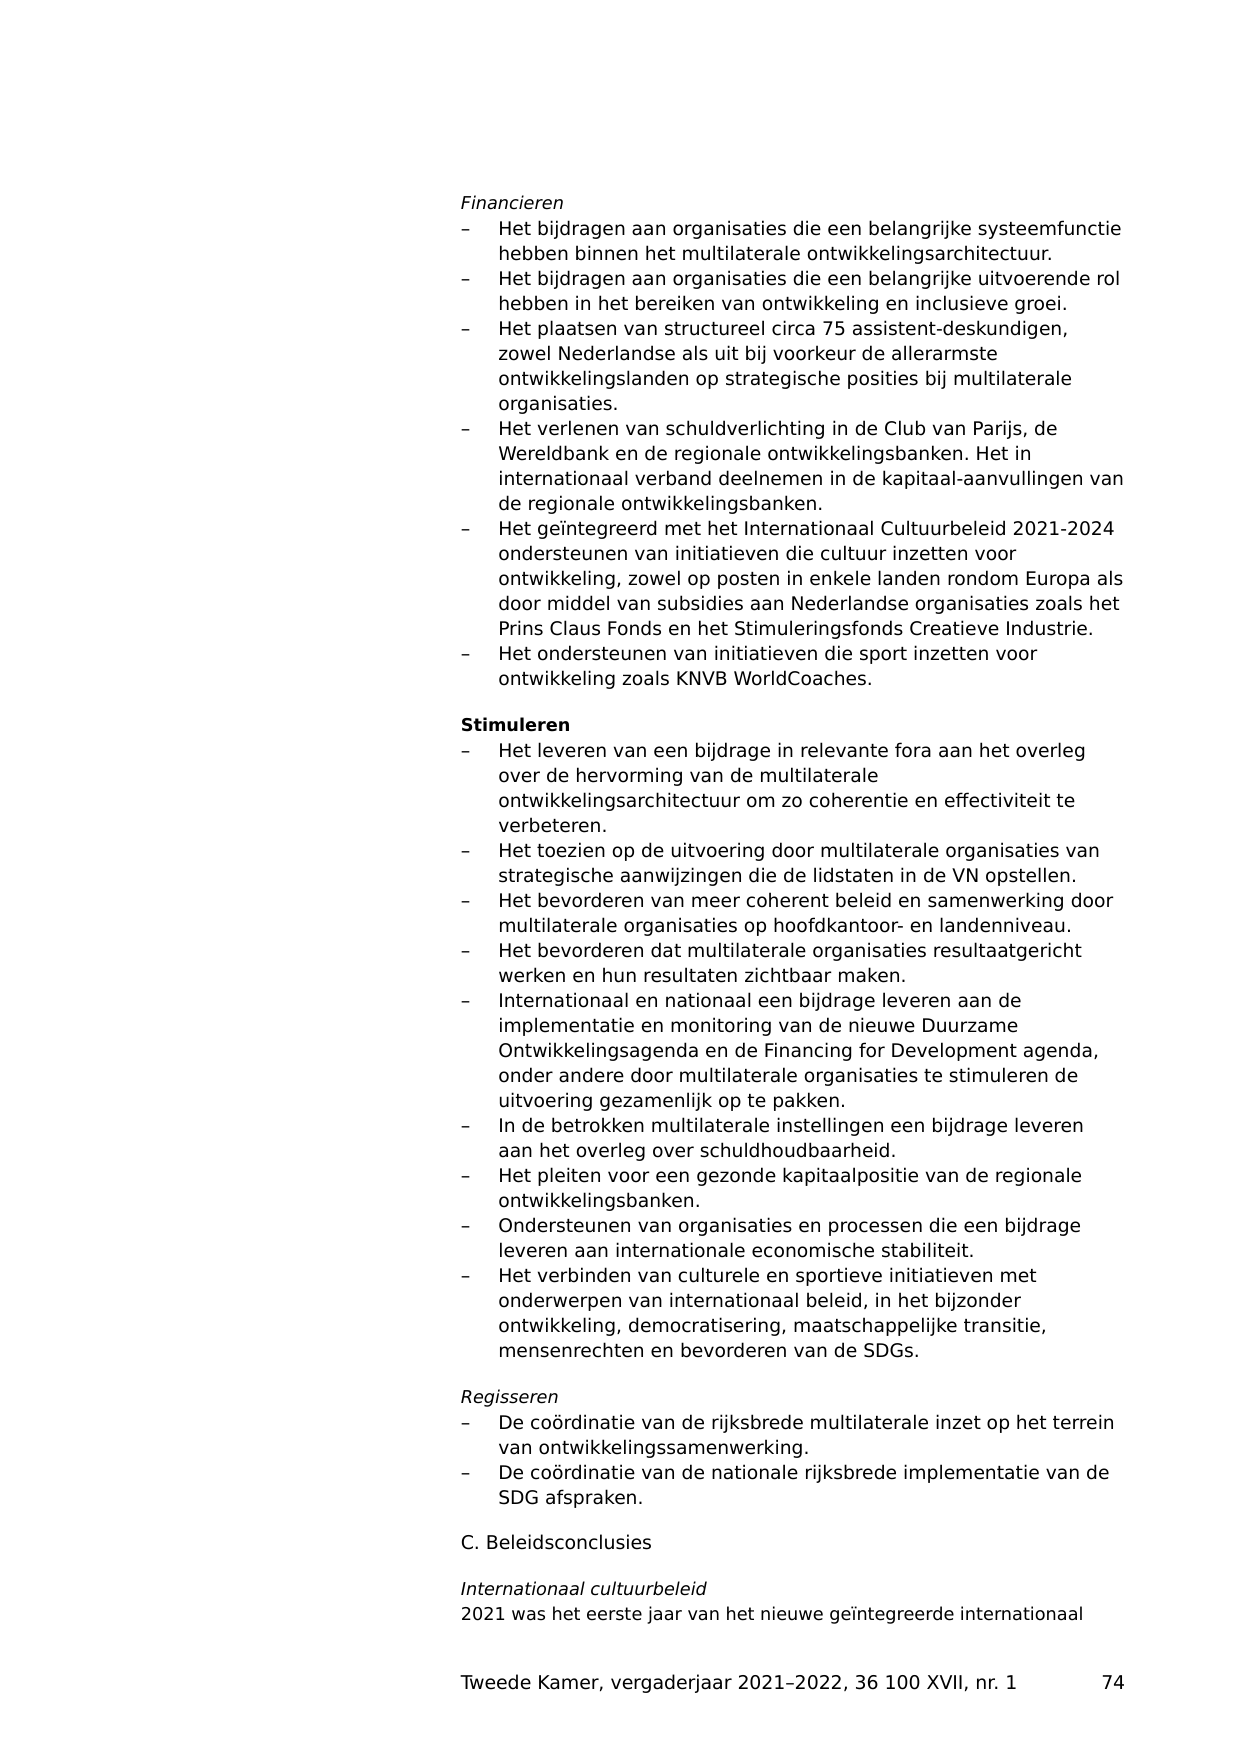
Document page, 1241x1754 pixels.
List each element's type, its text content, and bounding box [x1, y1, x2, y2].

list De coördinatie van de nationale rijksbrede implementatie van de SDG afspraken. [461, 1460, 1125, 1510]
list Het ondersteunen van initiatieven die sport inzetten voor ontwikkeling zoals KNVB WorldCoaches. [461, 641, 1125, 691]
list Ondersteunen van organisaties en processen die een bijdrage leveren aan internationale economische stabiliteit. [461, 1213, 1125, 1263]
list Het bijdragen aan organisaties die een belangrijke systeemfunctie hebben binnen het multilaterale ontwikkelingsarchitectuur. [461, 216, 1125, 266]
list Het leveren van een bijdrage in relevante fora aan het overleg over de hervorming van de multilaterale ontwikkelingsarchitectuur om zo coherentie en effectiviteit te verbeteren. [461, 738, 1125, 838]
list Het geïntegreerd met het Internationaal Cultuurbeleid 2021-2024 ondersteunen van initiatieven die cultuur inzetten voor ontwikkeling, zowel op posten in enkele landen rondom Europa als door middel van subsidies aan Nederlandse organisaties zoals het Prins Claus Fonds en het Stimuleringsfonds Creatieve Industrie. [461, 516, 1125, 641]
text Financieren [461, 191, 1125, 214]
list In de betrokken multilaterale instellingen een bijdrage leveren aan het overleg over schuldhoudbaarheid. [461, 1113, 1125, 1163]
text Regisseren [461, 1385, 1125, 1408]
list Internationaal en nationaal een bijdrage leveren aan de implementatie en monitoring van de nieuwe Duurzame Ontwikkelingsagenda en de Financing for Development agenda, onder andere door multilaterale organisaties te stimuleren de uitvoering gezamenlijk op te pakken. [461, 988, 1125, 1113]
text Internationaal cultuurbeleid [461, 1577, 1125, 1600]
text Stimuleren [461, 713, 1125, 736]
list Het verbinden van culturele en sportieve initiatieven met onderwerpen van internationaal beleid, in het bijzonder ontwikkeling, democratisering, maatschappelijke transitie, mensenrechten en bevorderen van de SDGs. [461, 1263, 1125, 1363]
list Het bijdragen aan organisaties die een belangrijke uitvoerende rol hebben in het bereiken van ontwikkeling en inclusieve groei. [461, 266, 1125, 316]
list De coördinatie van de rijksbrede multilaterale inzet op het terrein van ontwikkelingssamenwerking. [461, 1410, 1125, 1460]
list Het pleiten voor een gezonde kapitaalpositie van de regionale ontwikkelingsbanken. [461, 1163, 1125, 1213]
list Het verlenen van schuldverlichting in de Club van Parijs, de Wereldbank en de regionale ontwikkelingsbanken. Het in internationaal verband deelnemen in de kapitaal-aanvullingen van de regionale ontwikkelingsbanken. [461, 416, 1125, 516]
list Het bevorderen van meer coherent beleid en samenwerking door multilaterale organisaties op hoofdkantoor- en landenniveau. [461, 888, 1125, 938]
text 2021 was het eerste jaar van het nieuwe geïntegreerde internationaal [461, 1602, 1125, 1625]
title C. Beleidsconclusies [461, 1532, 1125, 1554]
list Het bevorderen dat multilaterale organisaties resultaatgericht werken en hun resultaten zichtbaar maken. [461, 938, 1125, 988]
list Het plaatsen van structureel circa 75 assistent-deskundigen, zowel Nederlandse als uit bij voorkeur de allerarmste ontwikkelingslanden op strategische posities bij multilaterale organisaties. [461, 316, 1125, 416]
list Het toezien op de uitvoering door multilaterale organisaties van strategische aanwijzingen die de lidstaten in de VN opstellen. [461, 838, 1125, 888]
